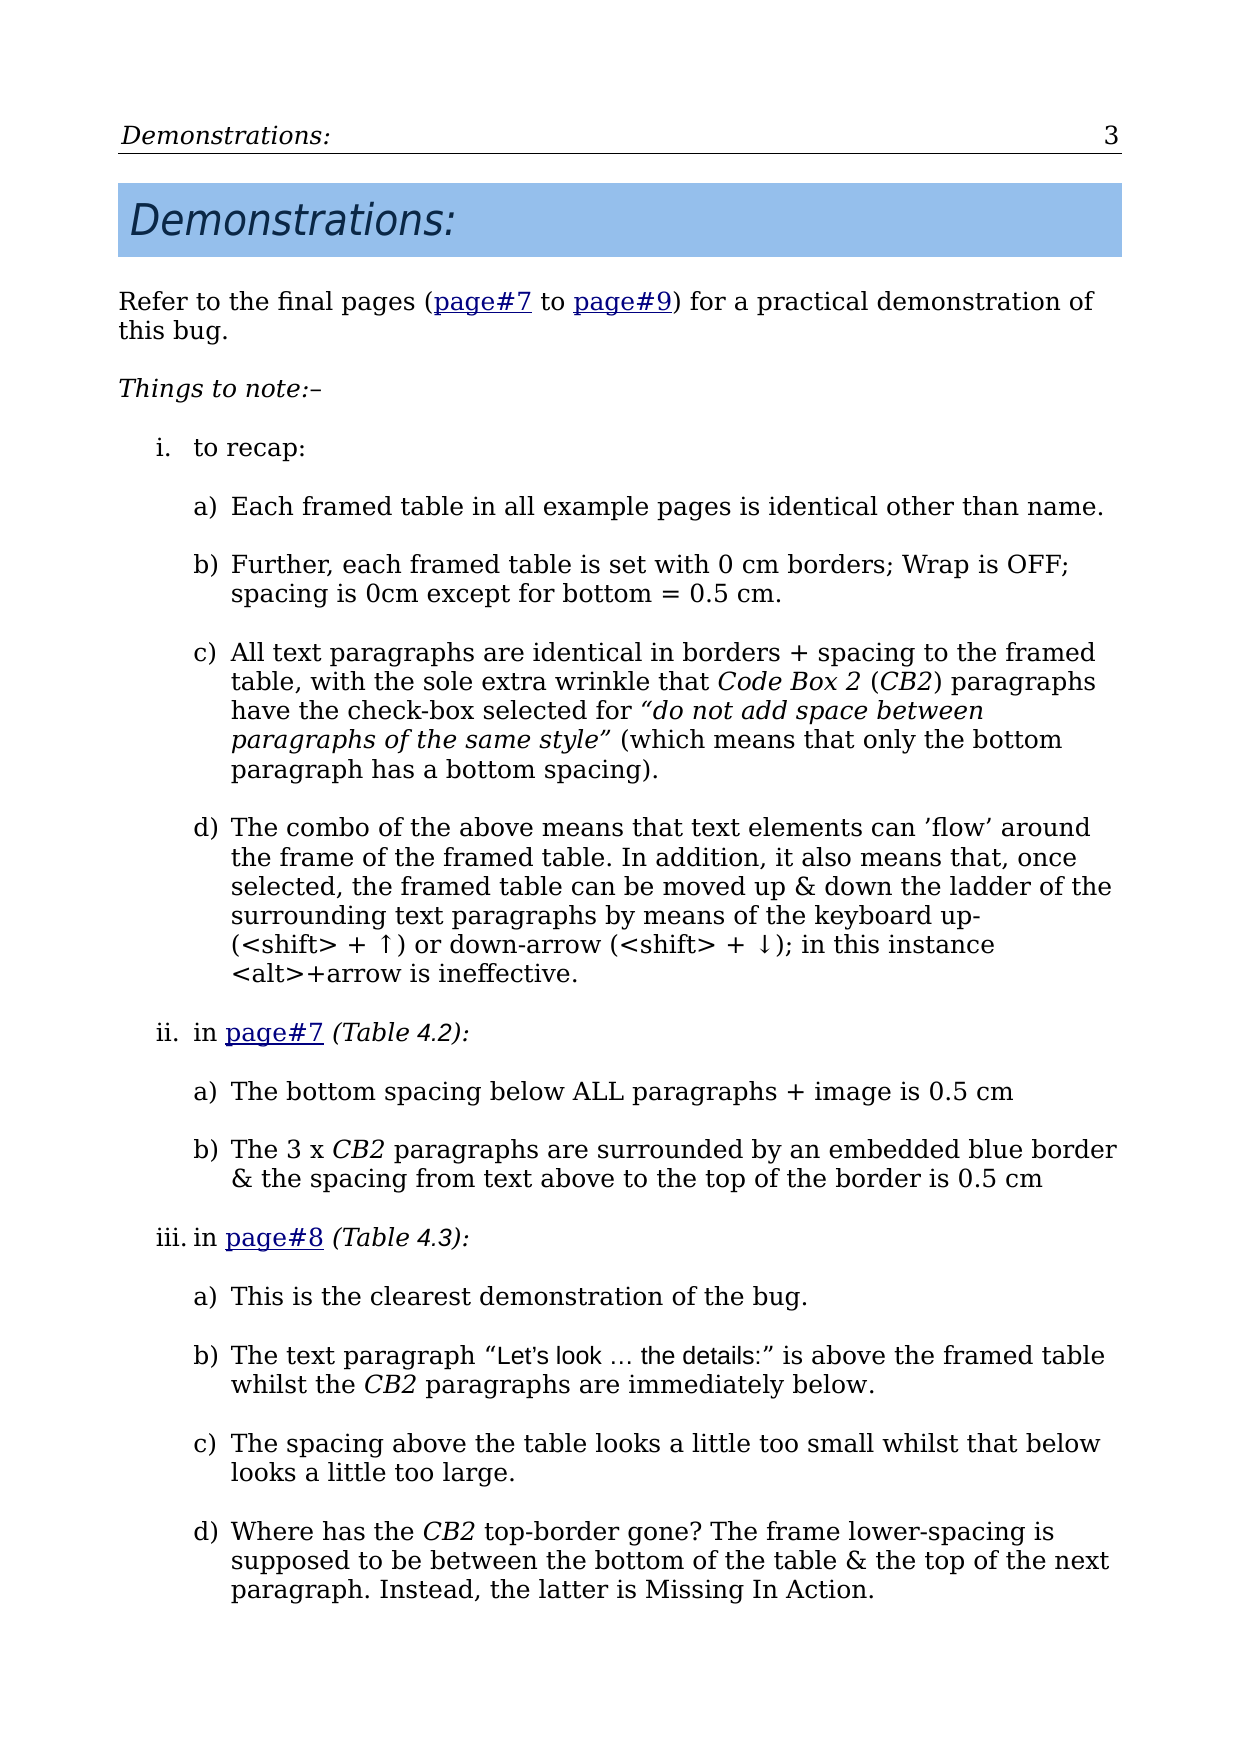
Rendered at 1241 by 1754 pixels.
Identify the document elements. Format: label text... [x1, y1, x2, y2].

subtitle Demonstrations: [118, 183, 1122, 257]
list The 3 x CB2 paragraphs are surrounded by an embedded blue border & the spacing from text above to the top of the border is 0.5 cm [193, 1136, 1122, 1194]
list The spacing above the table looks a little too small whilst that below looks a little too large. [193, 1429, 1122, 1487]
list to recap: [156, 433, 1122, 462]
list The bottom spacing below ALL paragraphs + image is 0.5 cm [193, 1077, 1122, 1106]
list This is the clearest demonstration of the bug. [193, 1282, 1122, 1311]
list Further, each framed table is set with 0 cm borders; Wrap is OFF; spacing is 0cm except for bottom = 0.5 cm. [193, 550, 1122, 609]
list Where has the CB2 top-border gone? The frame lower-spacing is supposed to be between the bottom of the table & the top of the next paragraph. Instead, the latter is Missing In Action. [193, 1517, 1122, 1604]
list in page#7 (Table 4.2): [156, 1018, 1122, 1047]
text Things to note:– [118, 374, 1122, 404]
list The text paragraph “Let’s look … the details:” is above the framed table whilst the CB2 paragraphs are immediately below. [193, 1341, 1122, 1399]
list All text paragraphs are identical in borders + spacing to the framed table, with the sole extra wrinkle that Code Box 2 (CB2) paragraphs have the check-box selected for “do not add space between paragraphs of the same style” (which means that only the bottom paragraph has a bottom spacing). [193, 638, 1122, 784]
text Refer to the final pages (page#7 to page#9) for a practical demonstration of this bug. [118, 287, 1122, 345]
list Each framed table in all example pages is identical other than name. [193, 492, 1122, 521]
list The combo of the above means that text elements can ’flow’ around the frame of the framed table. In addition, it also means that, once selected, the framed table can be moved up & down the ladder of the surrounding text paragraphs by means of the keyboard up- (<shift> + ↑) or down-arrow (<shift> + ↓); in this instance <alt>+arrow is ineffective. [193, 813, 1122, 988]
list in page#8 (Table 4.3): [156, 1223, 1122, 1253]
